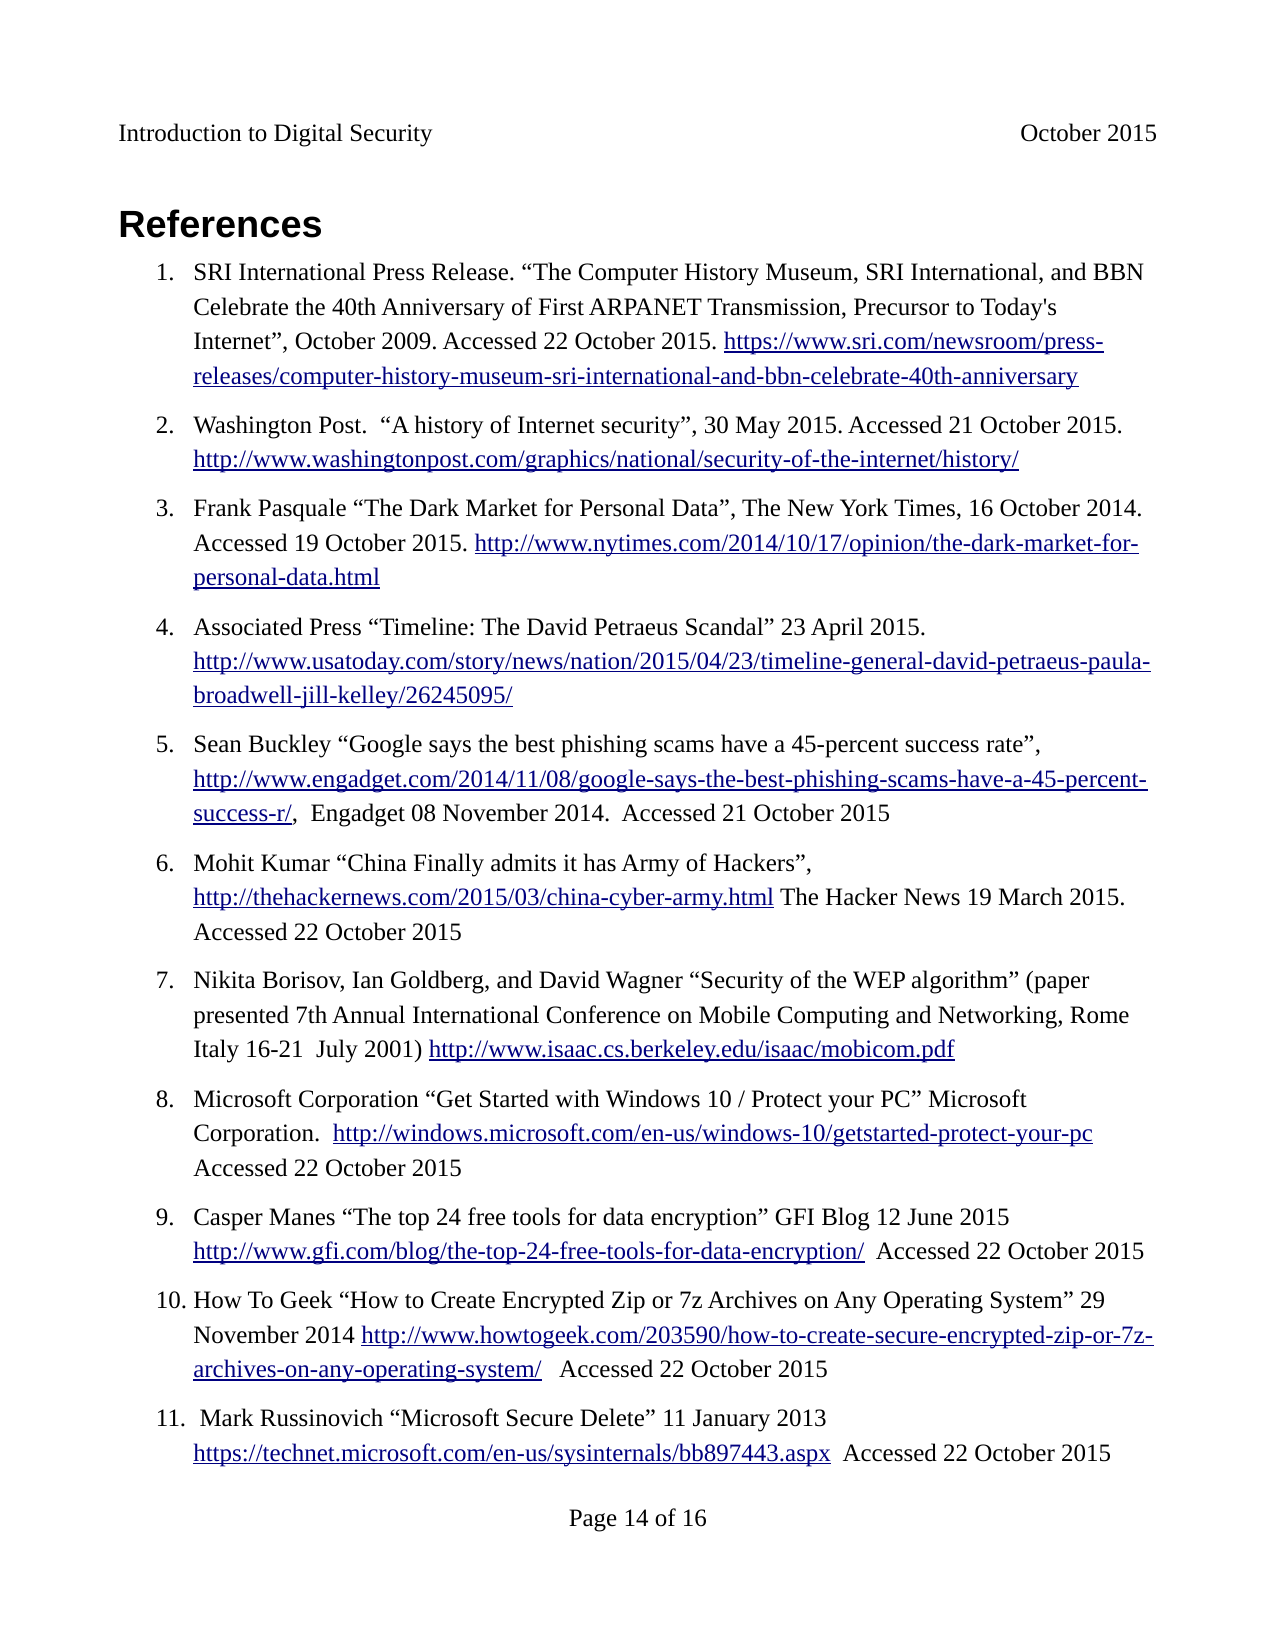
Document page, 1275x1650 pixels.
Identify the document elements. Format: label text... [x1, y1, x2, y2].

list Mark Russinovich “Microsoft Secure Delete” 11 January 2013 https://technet.microsoft.com/en-us/sysinternals/bb897443.aspx Accessed 22 October 2015 [156, 1403, 1157, 1466]
subtitle References [118, 201, 1157, 245]
list SRI International Press Release. “The Computer History Museum, SRI International, and BBN Celebrate the 40th Anniversary of First ARPANET Transmission, Precursor to Today's Internet”, October 2009. Accessed 22 October 2015. https://www.sri.com/newsroom/press-releases/computer-history-museum-sri-international-and-bbn-celebrate-40th-anniversary [156, 257, 1157, 390]
list How To Geek “How to Create Encrypted Zip or 7z Archives on Any Operating System” 29 November 2014 http://www.howtogeek.com/203590/how-to-create-secure-encrypted-zip-or-7z-archives-on-any-operating-system/ Accessed 22 October 2015 [156, 1285, 1157, 1383]
list Sean Buckley “Google says the best phishing scams have a 45-percent success rate”, http://www.engadget.com/2014/11/08/google-says-the-best-phishing-scams-have-a-45-percent-success-r/, Engadget 08 November 2014. Accessed 21 October 2015 [156, 729, 1157, 827]
list Frank Pasquale “The Dark Market for Personal Data”, The New York Times, 16 October 2014. Accessed 19 October 2015. http://www.nytimes.com/2014/10/17/opinion/the-dark-market-for-personal-data.html [156, 493, 1157, 591]
list Nikita Borisov, Ian Goldberg, and David Wagner “Security of the WEP algorithm” (paper presented 7th Annual International Conference on Mobile Computing and Networking, Rome Italy 16-21 July 2001) http://www.isaac.cs.berkeley.edu/isaac/mobicom.pdf [156, 966, 1157, 1063]
list Washington Post. “A history of Internet security”, 30 May 2015. Accessed 21 October 2015. http://www.washingtonpost.com/graphics/national/security-of-the-internet/history/ [156, 410, 1157, 473]
list Casper Manes “The top 24 free tools for data encryption” GFI Blog 12 June 2015 http://www.gfi.com/blog/the-top-24-free-tools-for-data-encryption/ Accessed 22 October 2015 [156, 1202, 1157, 1265]
list Microsoft Corporation “Get Started with Windows 10 / Protect your PC” Microsoft Corporation. http://windows.microsoft.com/en-us/windows-10/getstarted-protect-your-pc Accessed 22 October 2015 [156, 1084, 1157, 1181]
list Associated Press “Timeline: The David Petraeus Scandal” 23 April 2015. http://www.usatoday.com/story/news/nation/2015/04/23/timeline-general-david-petraeus-paula-broadwell-jill-kelley/26245095/ [156, 612, 1157, 709]
list Mohit Kumar “China Finally admits it has Army of Hackers”, http://thehackernews.com/2015/03/china-cyber-army.html The Hacker News 19 March 2015. Accessed 22 October 2015 [156, 848, 1157, 945]
